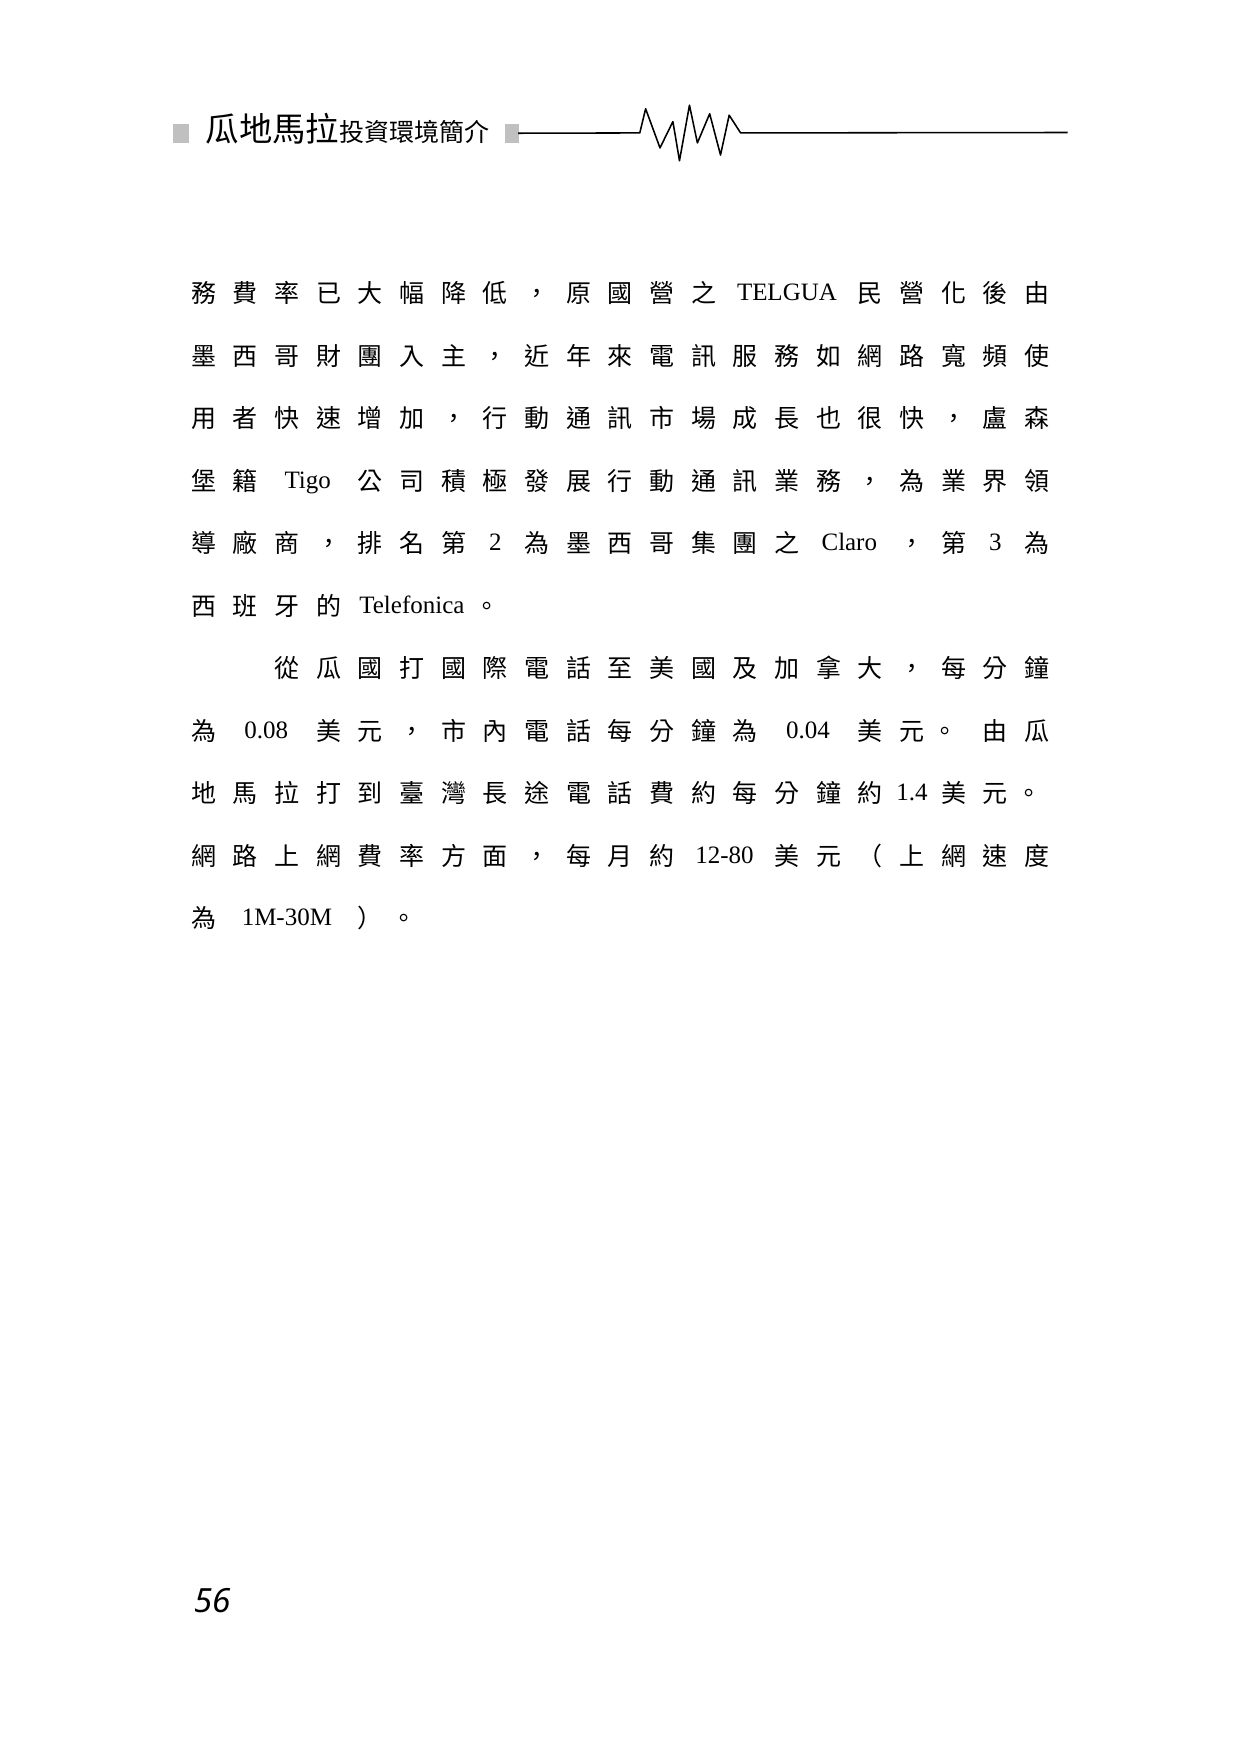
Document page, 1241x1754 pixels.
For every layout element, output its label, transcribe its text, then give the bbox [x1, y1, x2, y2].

text 務費率已大幅降低，原國營之TELGUA民營化後由墨西哥財團入主，近年來電訊服務如網路寬頻使用者快速增加，行動通訊市場成長也很快，盧森堡籍Tigo公司積極發展行動通訊業務，為業界領導廠商，排名第2為墨西哥集團之Claro，第3為西班牙的Telefonica。 [183, 250, 1058, 625]
text 從瓜國打國際電話至美國及加拿大，每分鐘為0.08美元，市內電話每分鐘為0.04美元。由瓜地馬拉打到臺灣長途電話費約每分鐘約1.4美元。網路上網費率方面，每月約12-80美元（上網速度為1M-30M）。 [183, 625, 1058, 938]
